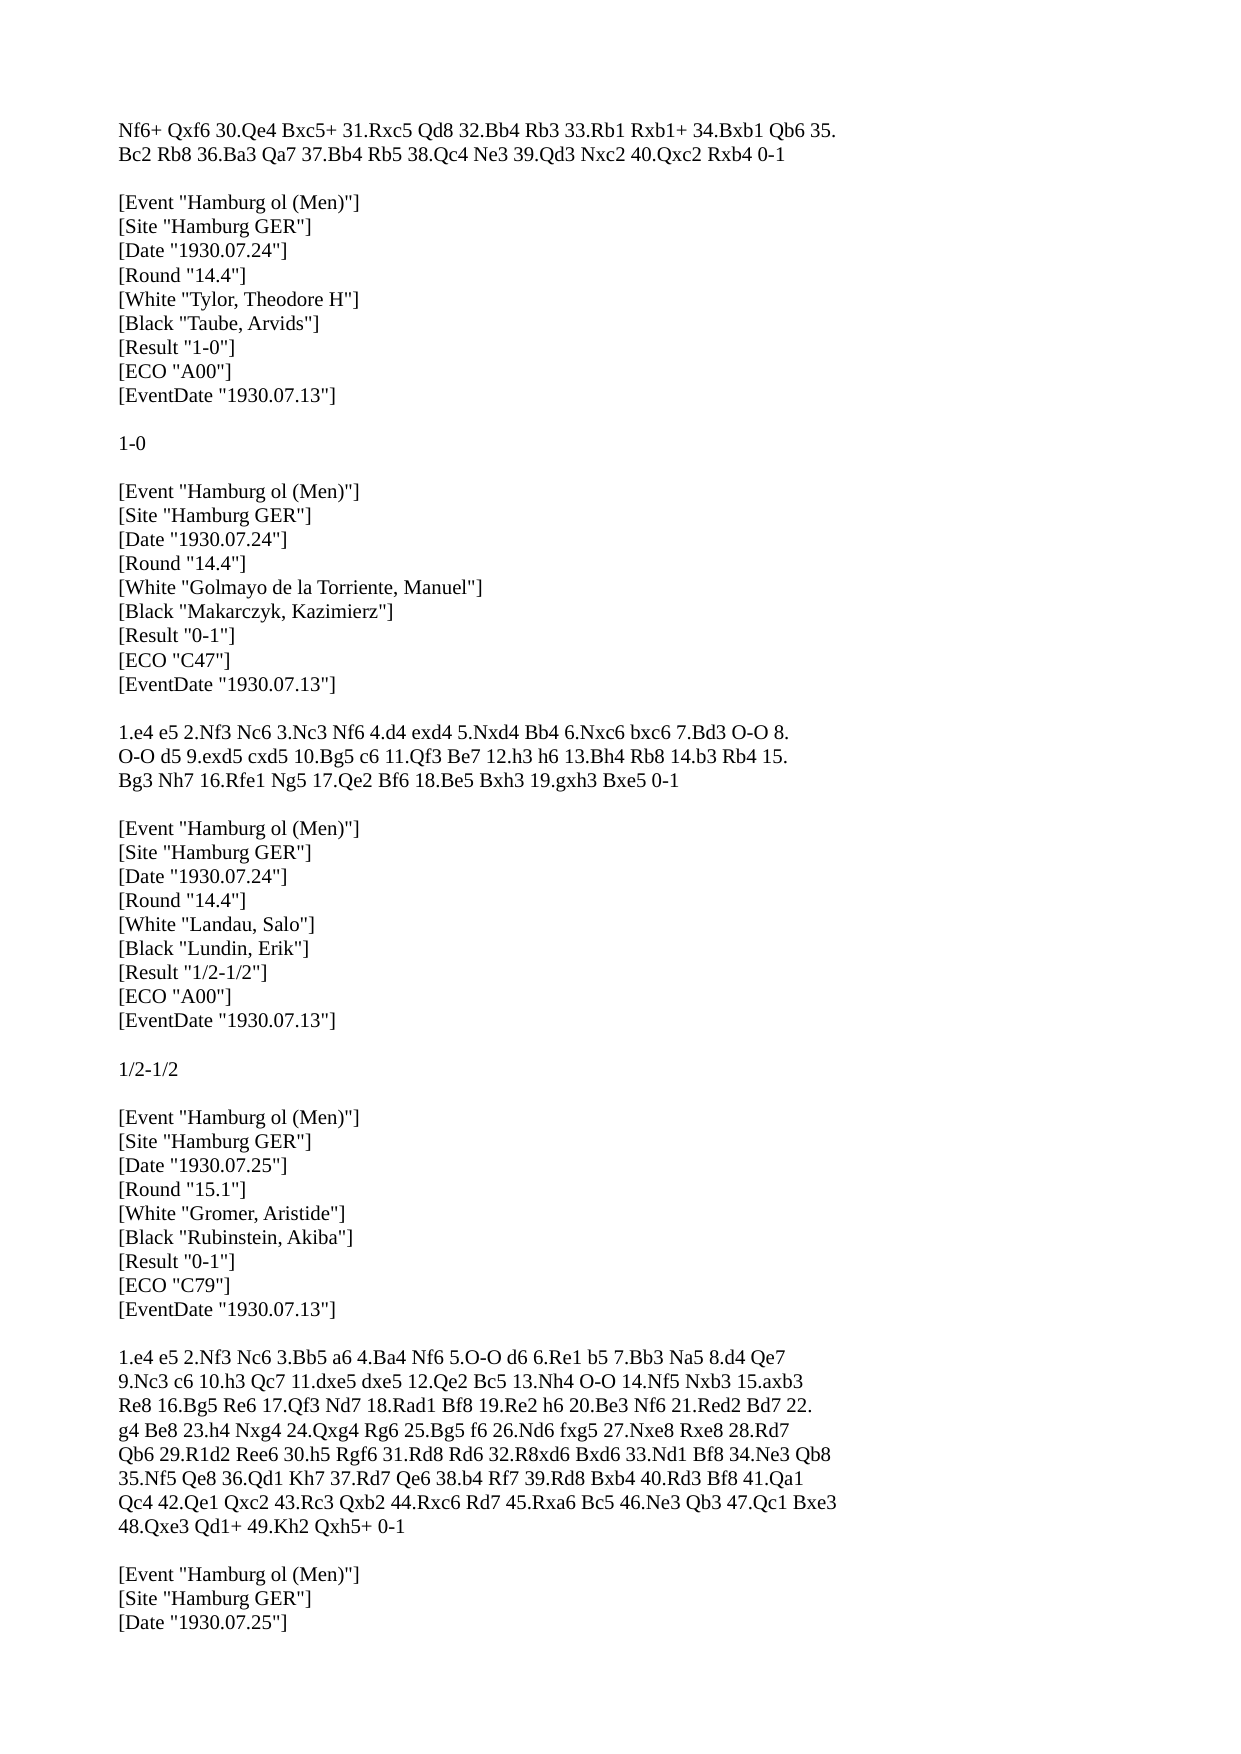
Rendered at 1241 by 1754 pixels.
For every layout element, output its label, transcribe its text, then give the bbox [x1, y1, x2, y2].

text O-O d5 9.exd5 cxd5 10.Bg5 c6 11.Qf3 Be7 12.h3 h6 13.Bh4 Rb8 14.b3 Rb4 15. [118, 744, 1122, 768]
text [Event "Hamburg ol (Men)"] [118, 1105, 1122, 1129]
text [Date "1930.07.24"] [118, 527, 1122, 551]
text [Date "1930.07.25"] [118, 1610, 1122, 1634]
text Qc4 42.Qe1 Qxc2 43.Rc3 Qxb2 44.Rxc6 Rd7 45.Rxa6 Bc5 46.Ne3 Qb3 47.Qc1 Bxe3 [118, 1490, 1122, 1514]
text [ECO "A00"] [118, 984, 1122, 1008]
text Re8 16.Bg5 Re6 17.Qf3 Nd7 18.Rad1 Bf8 19.Re2 h6 20.Be3 Nf6 21.Red2 Bd7 22. [118, 1393, 1122, 1417]
text [Site "Hamburg GER"] [118, 1586, 1122, 1610]
text [Event "Hamburg ol (Men)"] [118, 190, 1122, 214]
text [ECO "A00"] [118, 359, 1122, 383]
text [Site "Hamburg GER"] [118, 214, 1122, 238]
text [Round "15.1"] [118, 1177, 1122, 1201]
text [Black "Taube, Arvids"] [118, 311, 1122, 335]
text [EventDate "1930.07.13"] [118, 1297, 1122, 1321]
text 48.Qxe3 Qd1+ 49.Kh2 Qxh5+ 0-1 [118, 1514, 1122, 1538]
text [Round "14.4"] [118, 262, 1122, 287]
text [Black "Makarczyk, Kazimierz"] [118, 599, 1122, 623]
text [Result "0-1"] [118, 1249, 1122, 1273]
text [Result "1-0"] [118, 335, 1122, 359]
text [Site "Hamburg GER"] [118, 503, 1122, 527]
text 35.Nf5 Qe8 36.Qd1 Kh7 37.Rd7 Qe6 38.b4 Rf7 39.Rd8 Bxb4 40.Rd3 Bf8 41.Qa1 [118, 1466, 1122, 1490]
text [Round "14.4"] [118, 888, 1122, 912]
text [ECO "C47"] [118, 647, 1122, 672]
text [Event "Hamburg ol (Men)"] [118, 479, 1122, 503]
text [Black "Rubinstein, Akiba"] [118, 1225, 1122, 1249]
text Qb6 29.R1d2 Ree6 30.h5 Rgf6 31.Rd8 Rd6 32.R8xd6 Bxd6 33.Nd1 Bf8 34.Ne3 Qb8 [118, 1442, 1122, 1466]
text Bc2 Rb8 36.Ba3 Qa7 37.Bb4 Rb5 38.Qc4 Ne3 39.Qd3 Nxc2 40.Qxc2 Rxb4 0-1 [118, 142, 1122, 166]
text g4 Be8 23.h4 Nxg4 24.Qxg4 Rg6 25.Bg5 f6 26.Nd6 fxg5 27.Nxe8 Rxe8 28.Rd7 [118, 1417, 1122, 1442]
text [Result "0-1"] [118, 623, 1122, 647]
text Bg3 Nh7 16.Rfe1 Ng5 17.Qe2 Bf6 18.Be5 Bxh3 19.gxh3 Bxe5 0-1 [118, 768, 1122, 792]
text 1.e4 e5 2.Nf3 Nc6 3.Bb5 a6 4.Ba4 Nf6 5.O-O d6 6.Re1 b5 7.Bb3 Na5 8.d4 Qe7 [118, 1345, 1122, 1369]
text 1-0 [118, 431, 1122, 455]
text Nf6+ Qxf6 30.Qe4 Bxc5+ 31.Rxc5 Qd8 32.Bb4 Rb3 33.Rb1 Rxb1+ 34.Bxb1 Qb6 35. [118, 118, 1122, 142]
text [Site "Hamburg GER"] [118, 1129, 1122, 1153]
text [Round "14.4"] [118, 551, 1122, 575]
text [EventDate "1930.07.13"] [118, 672, 1122, 696]
text 9.Nc3 c6 10.h3 Qc7 11.dxe5 dxe5 12.Qe2 Bc5 13.Nh4 O-O 14.Nf5 Nxb3 15.axb3 [118, 1369, 1122, 1393]
text [Date "1930.07.24"] [118, 238, 1122, 262]
text [Site "Hamburg GER"] [118, 840, 1122, 864]
text [Black "Lundin, Erik"] [118, 936, 1122, 960]
text [White "Golmayo de la Torriente, Manuel"] [118, 575, 1122, 599]
text [White "Gromer, Aristide"] [118, 1201, 1122, 1225]
text [EventDate "1930.07.13"] [118, 1008, 1122, 1032]
text [White "Tylor, Theodore H"] [118, 287, 1122, 311]
text [Result "1/2-1/2"] [118, 960, 1122, 984]
text [EventDate "1930.07.13"] [118, 383, 1122, 407]
text 1/2-1/2 [118, 1057, 1122, 1081]
text [Event "Hamburg ol (Men)"] [118, 816, 1122, 840]
text [Date "1930.07.24"] [118, 864, 1122, 888]
text [Event "Hamburg ol (Men)"] [118, 1562, 1122, 1586]
text [ECO "C79"] [118, 1273, 1122, 1297]
text [White "Landau, Salo"] [118, 912, 1122, 936]
text 1.e4 e5 2.Nf3 Nc6 3.Nc3 Nf6 4.d4 exd4 5.Nxd4 Bb4 6.Nxc6 bxc6 7.Bd3 O-O 8. [118, 720, 1122, 744]
text [Date "1930.07.25"] [118, 1153, 1122, 1177]
